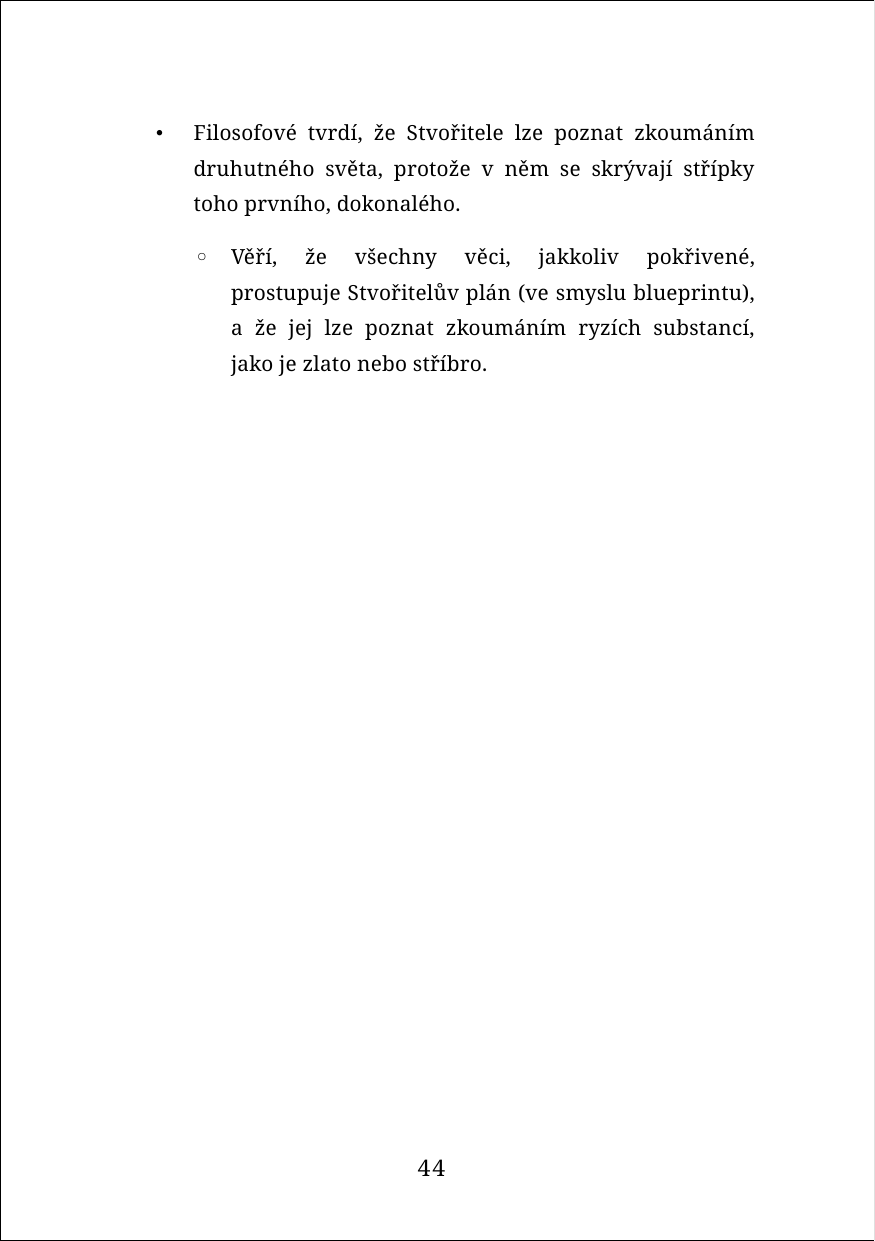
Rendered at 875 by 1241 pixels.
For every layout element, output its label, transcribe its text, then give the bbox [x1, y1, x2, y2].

list Věří, že všechny věci, jakkoliv pokřivené, prostupuje Stvořitelův plán (ve smyslu blueprintu), a že jej lze poznat zkoumáním ryzích substancí, jako je zlato nebo stříbro. [193, 242, 756, 377]
list Filosofové tvrdí, že Stvořitele lze poznat zkoumáním druhutného světa, protože v něm se skrývají střípky toho prvního, dokonalého. [156, 118, 756, 218]
